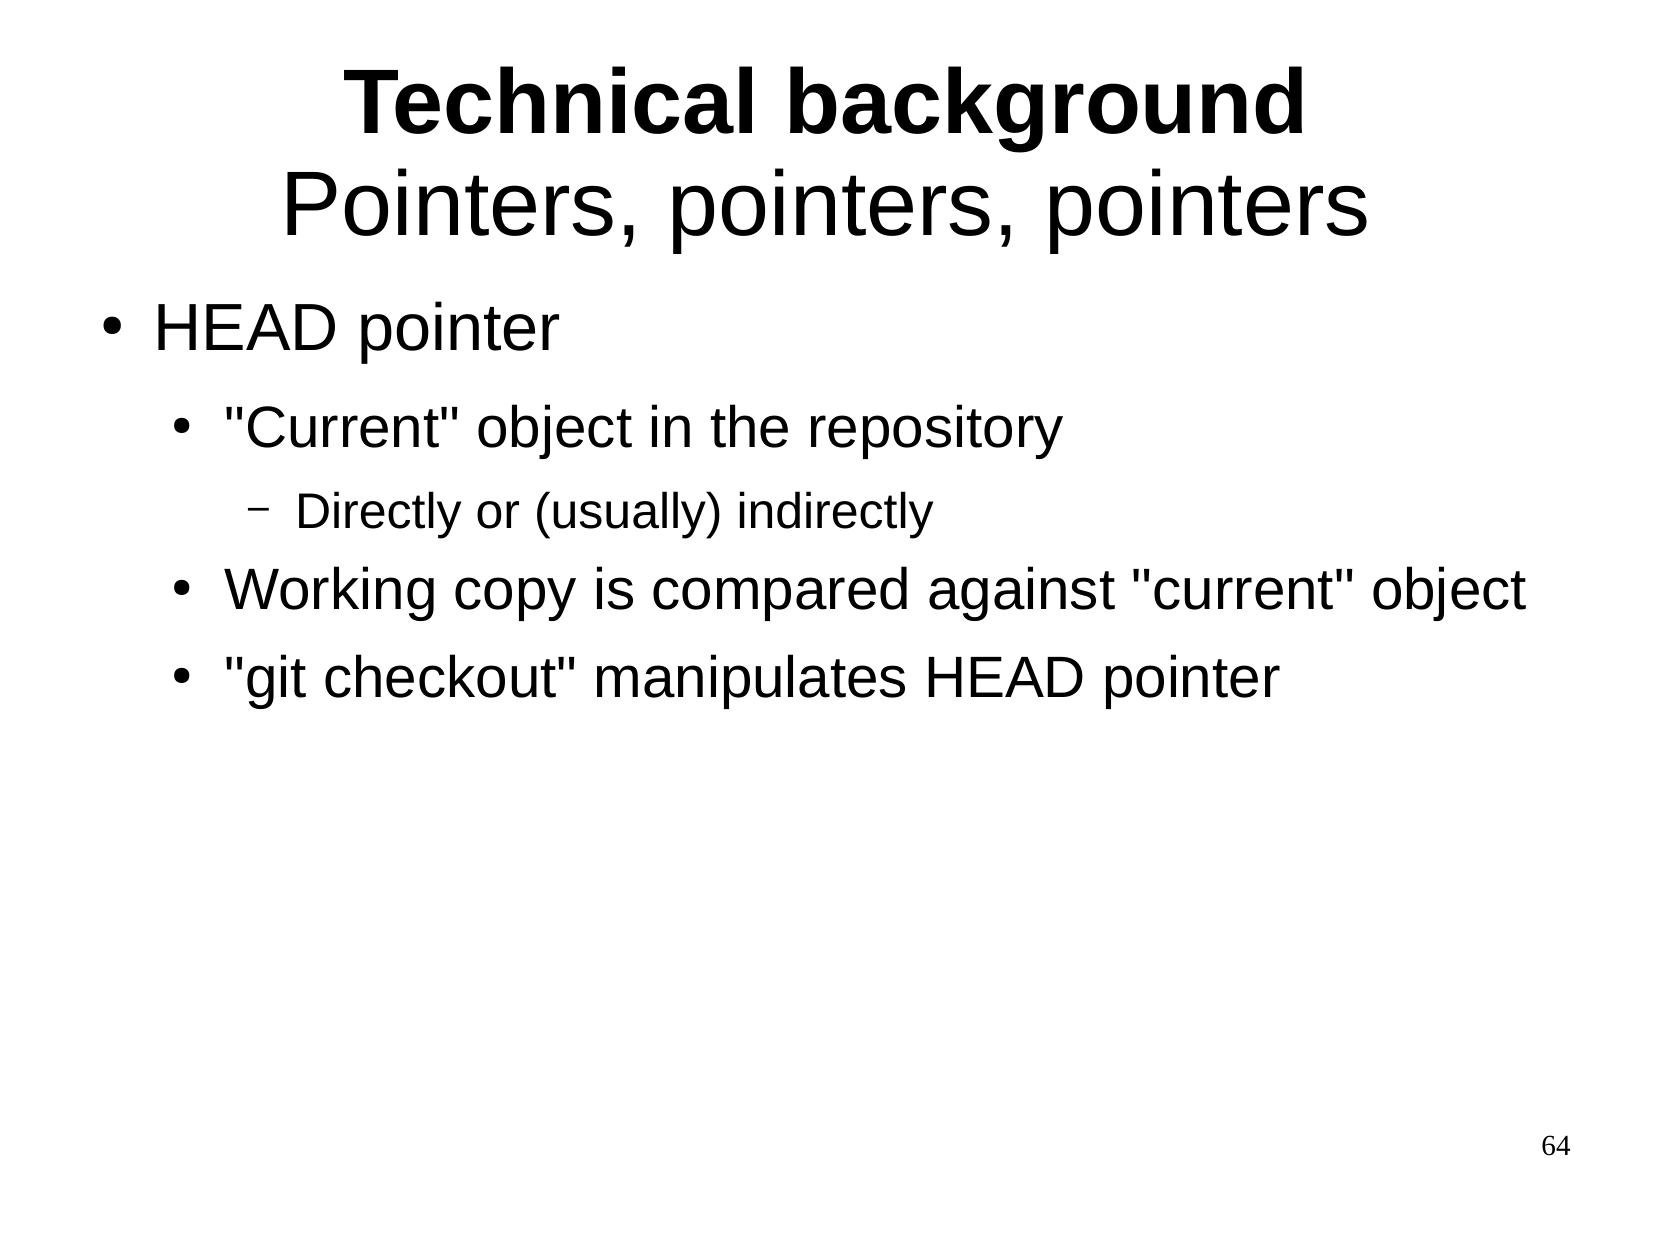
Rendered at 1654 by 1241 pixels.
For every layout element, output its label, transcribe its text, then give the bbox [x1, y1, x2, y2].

list HEAD pointer "Current" object in the repository Directly or (usually) indirectly Working copy is compared against "current" object "git checkout" manipulates HEAD pointer [82, 290, 1571, 1010]
title Technical background Pointers, pointers, pointers [82, 49, 1571, 257]
